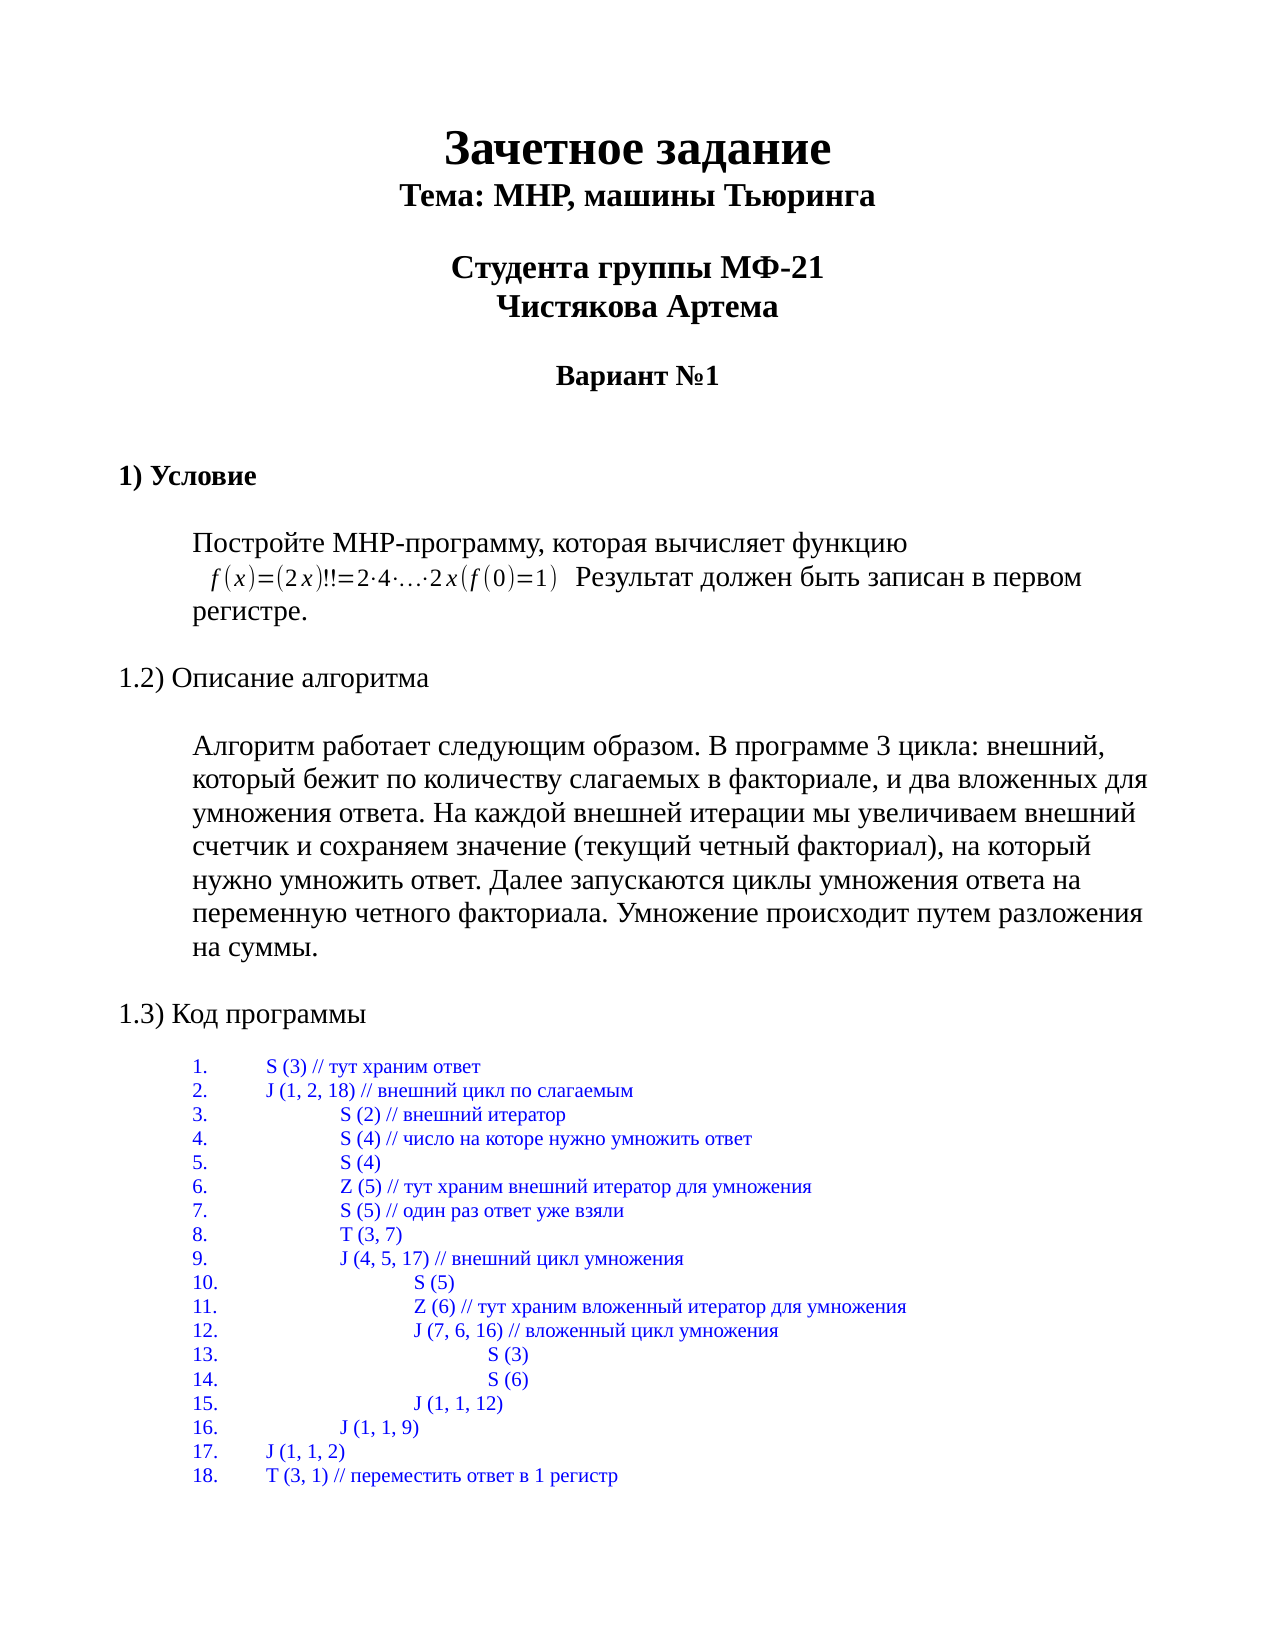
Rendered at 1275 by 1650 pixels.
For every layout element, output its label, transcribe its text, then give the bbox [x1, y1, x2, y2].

text 11. Z (6) // тут храним вложенный итератор для умножения [118, 1294, 1157, 1318]
text 6. Z (5) // тут храним внешний итератор для умножения [118, 1174, 1157, 1198]
text Результат должен быть записан в первом регистре. [118, 559, 1157, 627]
text 4. S (4) // число на которе нужно умножить ответ [118, 1126, 1157, 1150]
text 12. J (7, 6, 16) // вложенный цикл умножения [118, 1318, 1157, 1342]
text 8. T (3, 7) [118, 1222, 1157, 1246]
text 17. J (1, 1, 2) [118, 1439, 1157, 1463]
text 13. S (3) [118, 1342, 1157, 1366]
text 1) Условие [118, 458, 1157, 492]
text 1. S (3) // тут храним ответ [118, 1054, 1157, 1078]
text Зачетное задание [118, 118, 1157, 176]
text 14. S (6) [118, 1366, 1157, 1391]
text Вариант №1 [118, 358, 1157, 391]
text 7. S (5) // один раз ответ уже взяли [118, 1198, 1157, 1222]
text 1.3) Код программы [118, 996, 1157, 1029]
text Тема: МНР, машины Тьюринга [118, 176, 1157, 214]
text 1.2) Описание алгоритма [118, 661, 1157, 694]
text Постройте МНР-программу, которая вычисляет функцию [118, 525, 1157, 559]
text Cтудента группы МФ-21 [118, 247, 1157, 286]
text 9. J (4, 5, 17) // внешний цикл умножения [118, 1246, 1157, 1270]
text 15. J (1, 1, 12) [118, 1391, 1157, 1414]
text 2. J (1, 2, 18) // внешний цикл по слагаемым [118, 1078, 1157, 1102]
text 10. S (5) [118, 1270, 1157, 1294]
text 3. S (2) // внешний итератор [118, 1102, 1157, 1126]
text Чистякова Артема [118, 286, 1157, 324]
text 16. J (1, 1, 9) [118, 1414, 1157, 1439]
text 5. S (4) [118, 1150, 1157, 1174]
text 18. T (3, 1) // переместить ответ в 1 регистр [118, 1463, 1157, 1487]
text Алгоритм работает следующим образом. В программе 3 цикла: внешний, который бежит по количеству слагаемых в факториале, и два вложенных для умножения ответа. На каждой внешней итерации мы увеличиваем внешний счетчик и сохраняем значение (текущий четный факториал), на который нужно умножить ответ. Далее запускаются циклы умножения ответа на переменную четного факториала. Умножение происходит путем разложения на суммы. [118, 728, 1157, 962]
